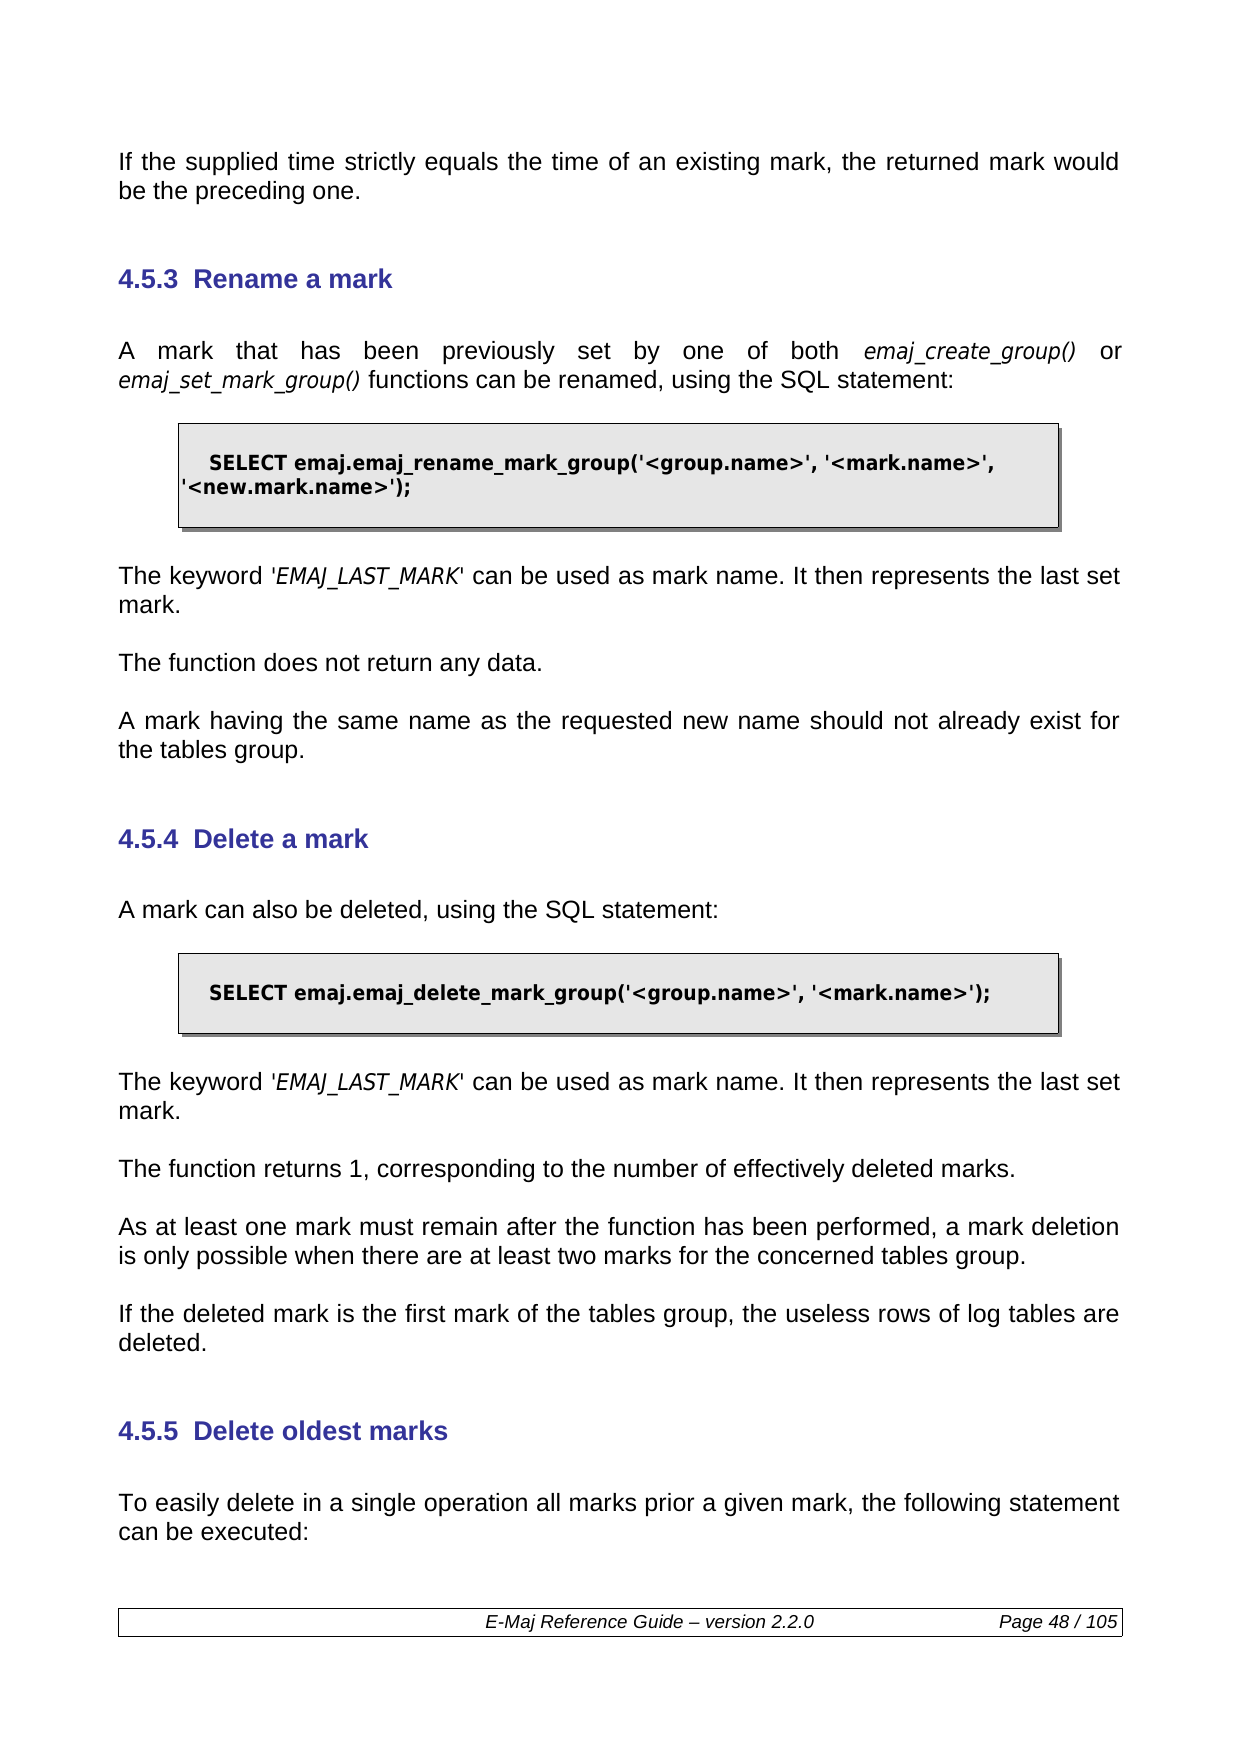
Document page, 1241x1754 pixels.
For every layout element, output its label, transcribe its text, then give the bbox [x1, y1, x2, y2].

text The function does not return any data. [118, 648, 1122, 677]
text A mark can also be deleted, using the SQL statement: [118, 895, 1122, 924]
text As at least one mark must remain after the function has been performed, a mark deletion is only possible when there are at least two marks for the concerned tables group. [118, 1212, 1122, 1270]
text If the deleted mark is the first mark of the tables group, the useless rows of log tables are deleted. [118, 1299, 1122, 1357]
subtitle Rename a mark [118, 263, 1122, 294]
text If the supplied time strictly equals the time of an existing mark, the returned mark would be the preceding one. [118, 147, 1122, 205]
text SELECT emaj.emaj_delete_mark_group('<group.name>', '<mark.name>'); [179, 978, 1058, 1002]
text A mark having the same name as the requested new name should not already exist for the tables group. [118, 706, 1122, 764]
subtitle Delete a mark [118, 822, 1122, 853]
text The function returns 1, corresponding to the number of effectively deleted marks. [118, 1154, 1122, 1183]
text The keyword 'EMAJ_LAST_MARK' can be used as mark name. It then represents the last set mark. [118, 1066, 1122, 1124]
text The keyword 'EMAJ_LAST_MARK' can be used as mark name. It then represents the last set mark. [118, 561, 1122, 619]
text To easily delete in a single operation all marks prior a given mark, the following statement can be executed: [118, 1488, 1122, 1546]
subtitle Delete oldest marks [118, 1415, 1122, 1446]
text A mark that has been previously set by one of both emaj_create_group() or emaj_set_mark_group() functions can be renamed, using the SQL statement: [118, 336, 1122, 394]
text SELECT emaj.emaj_rename_mark_group('<group.name>', '<mark.name>', '<new.mark.name>'); [179, 448, 1058, 497]
